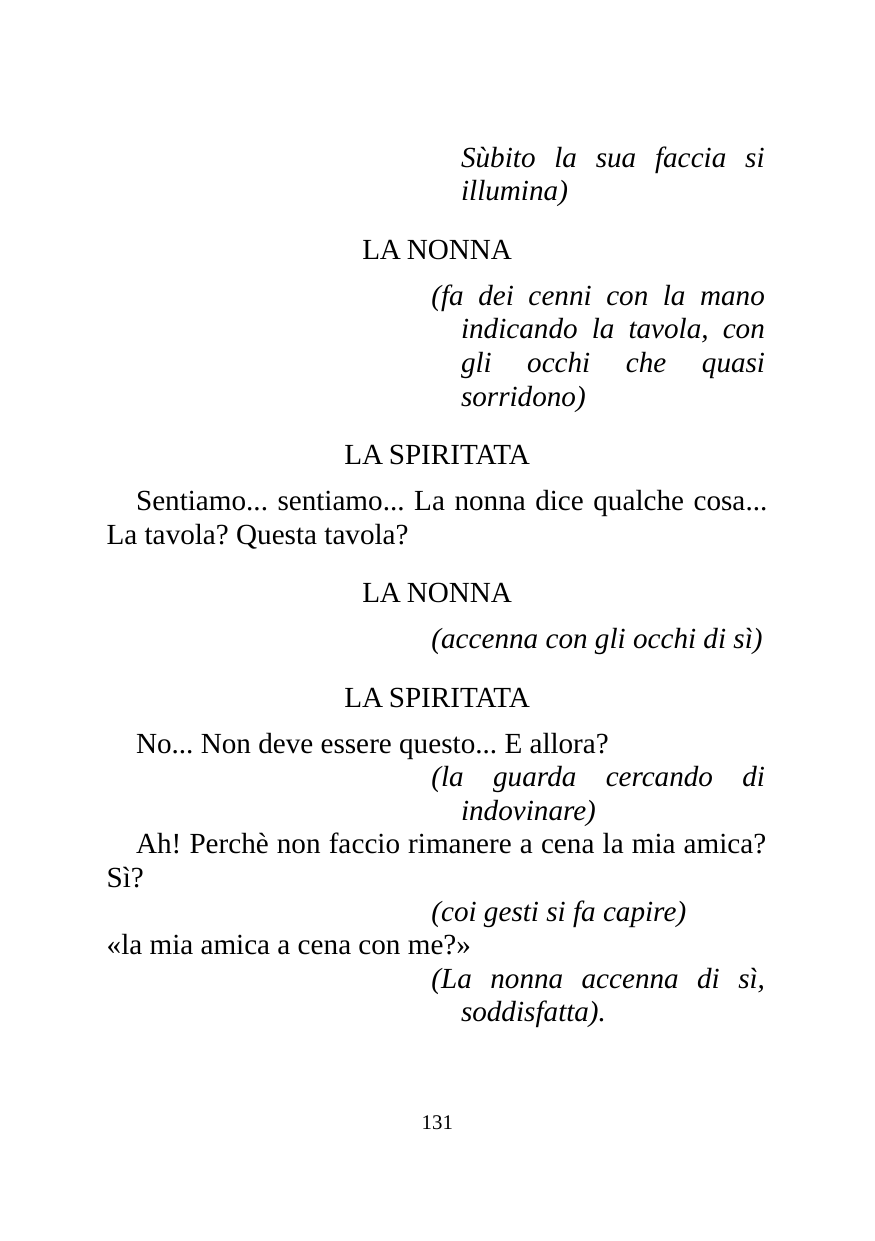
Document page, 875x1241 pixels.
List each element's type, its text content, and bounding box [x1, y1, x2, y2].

text LA SPIRITATA [106, 680, 768, 713]
text Ah! Perchè non faccio rimanere a cena la mia amica? Sì? [106, 827, 768, 894]
text Sùbito la sua faccia si illumina) [431, 140, 768, 207]
text Sentiamo... sentiamo... La nonna dice qualche cosa... La tavola? Questa tavola? [106, 483, 768, 550]
text No... Non deve essere questo... E allora? [106, 726, 768, 759]
text (accenna con gli occhi di sì) [431, 621, 768, 655]
text (La nonna accenna di sì, soddisfatta). [431, 961, 768, 1028]
text (fa dei cenni con la mano indicando la tavola, con gli occhi che quasi sorridono) [431, 278, 768, 412]
text «la mia amica a cena con me?» [106, 927, 768, 961]
text LA NONNA [106, 232, 768, 266]
text (la guarda cercando di indovinare) [431, 759, 768, 827]
text LA SPIRITATA [106, 437, 768, 471]
text LA NONNA [106, 575, 768, 609]
text (coi gesti si fa capire) [431, 894, 768, 927]
